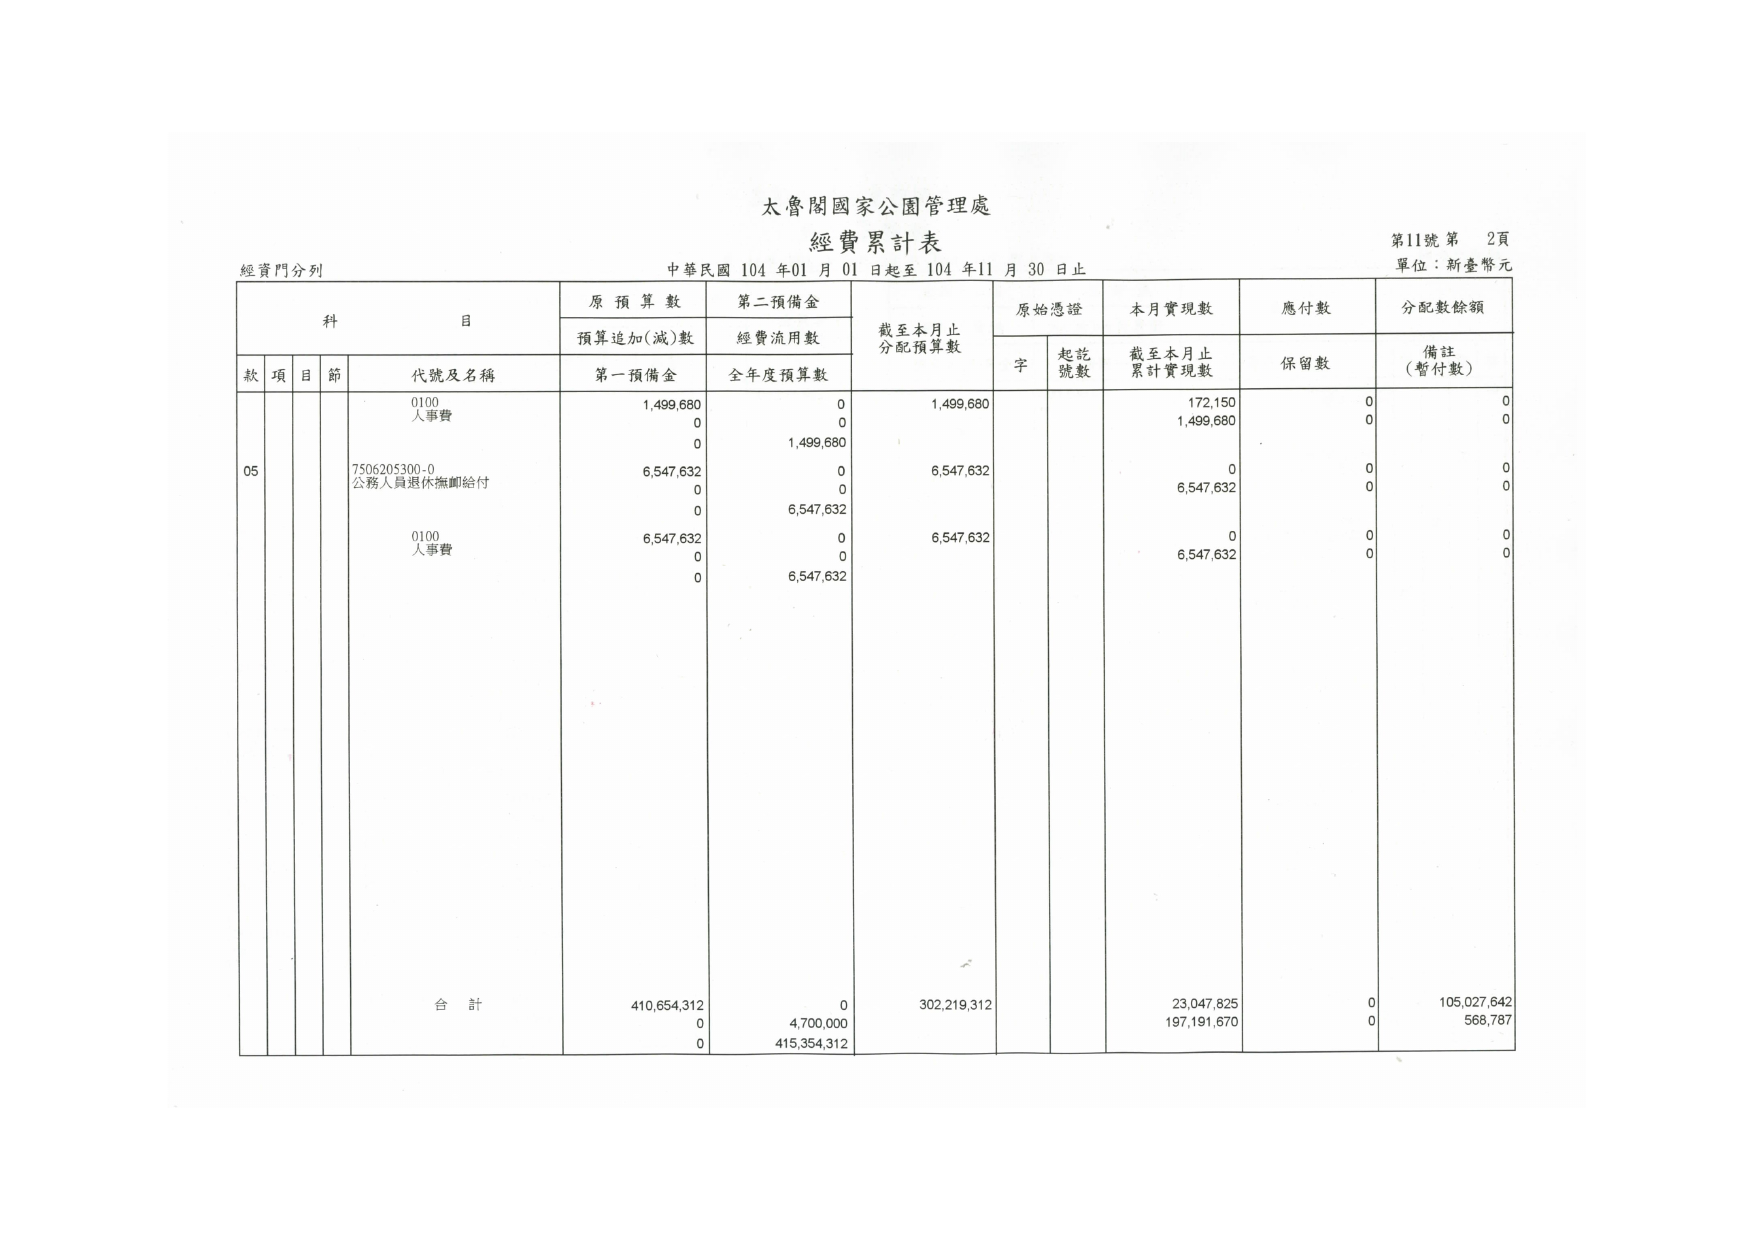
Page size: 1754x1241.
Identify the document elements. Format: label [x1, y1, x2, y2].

picture [167, 132, 1587, 1108]
